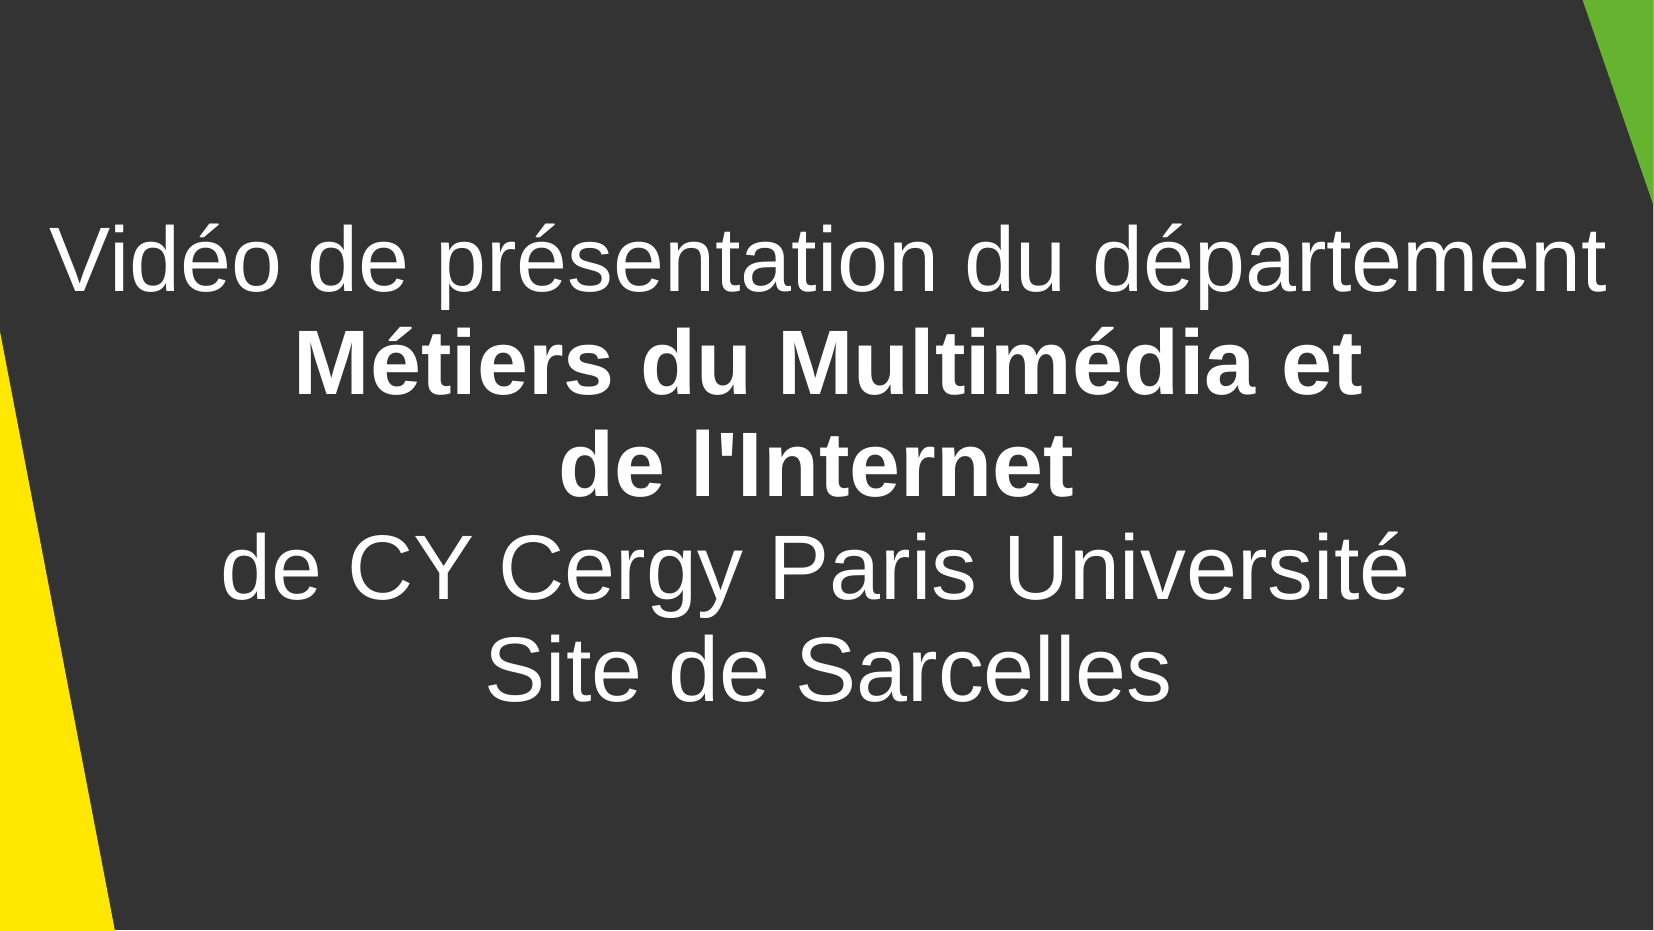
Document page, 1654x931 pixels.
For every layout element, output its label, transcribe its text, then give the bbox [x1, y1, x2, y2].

title Vidéo de présentation du département Métiers du Multimédia et de l'Internet de CY Cergy Paris Université Site de Sarcelles [39, 108, 1619, 822]
text_box [1582, 0, 1654, 207]
text_box [0, 331, 115, 931]
